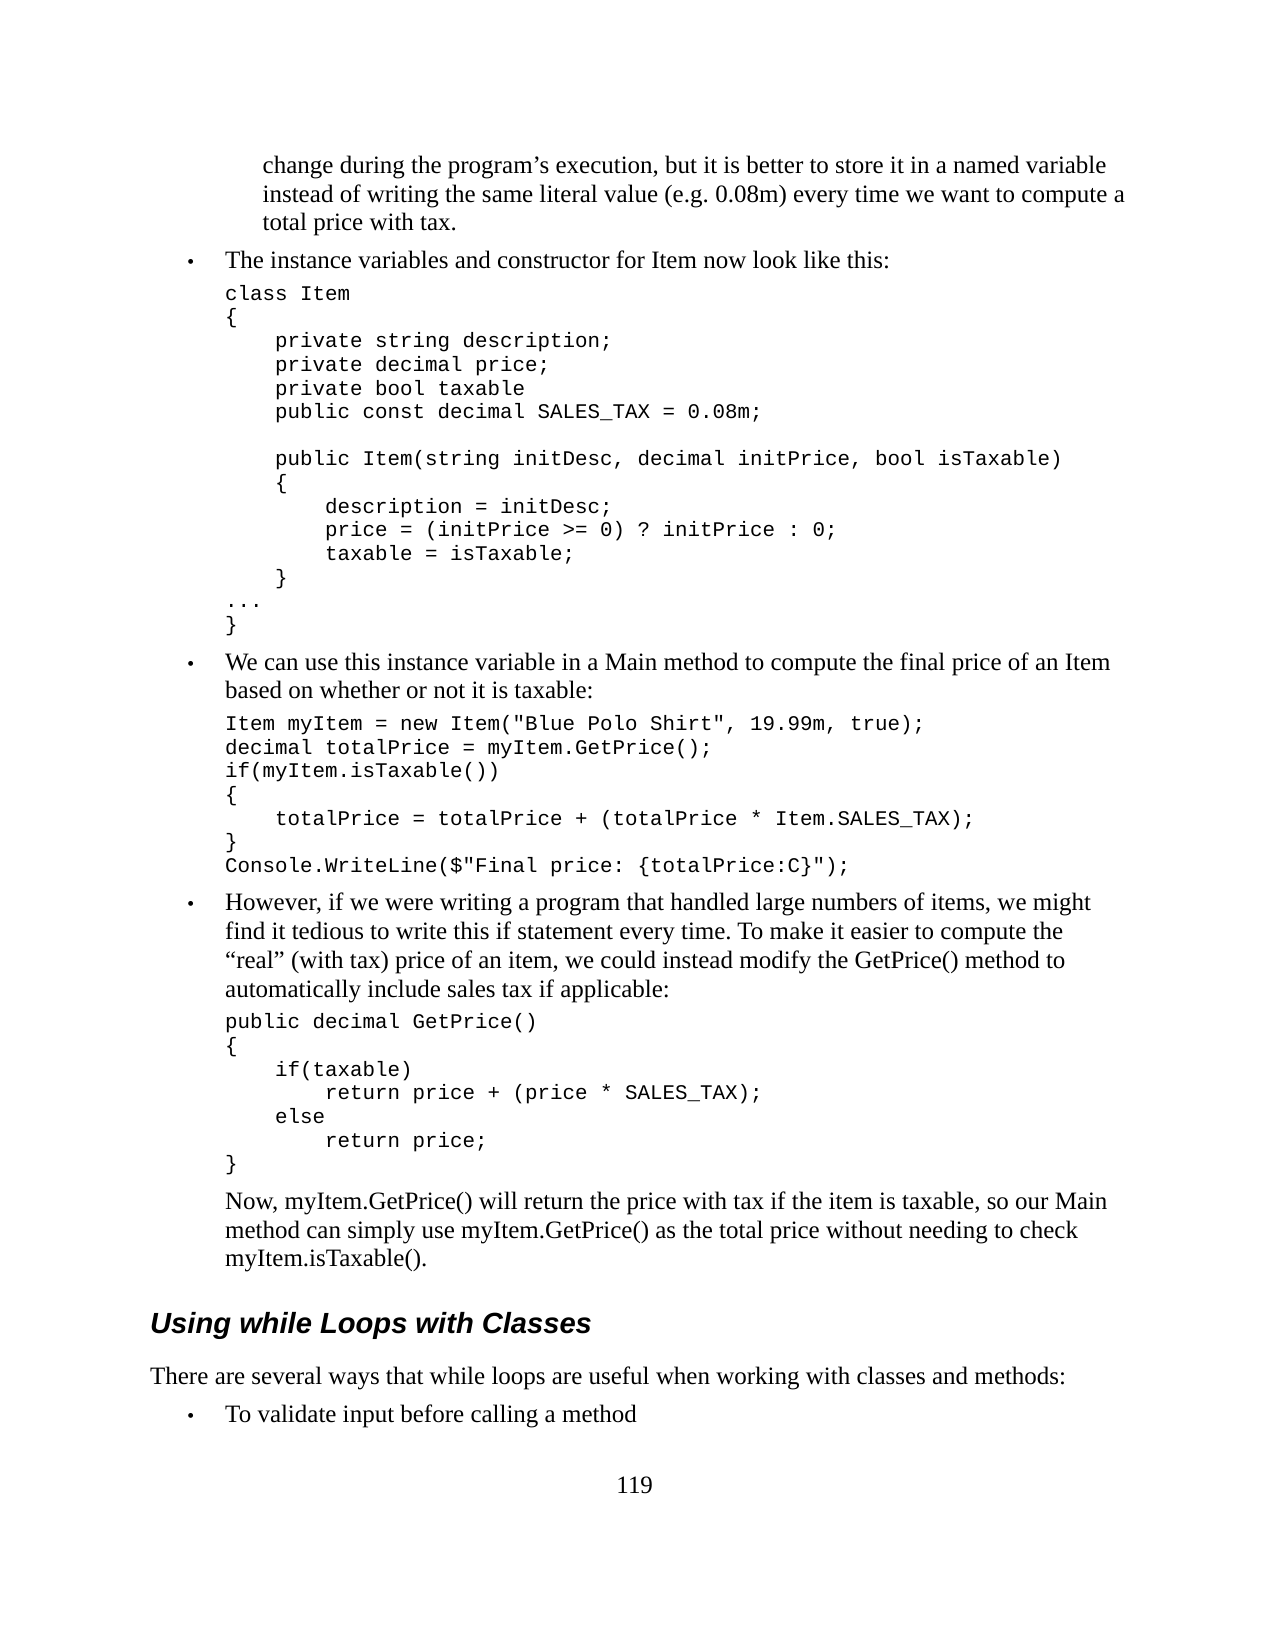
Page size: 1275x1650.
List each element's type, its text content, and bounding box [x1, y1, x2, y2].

text There are several ways that while loops are useful when working with classes and methods: [150, 1361, 1125, 1390]
list Item myItem = new Item("Blue Polo Shirt", 19.99m, true); [187, 713, 1125, 737]
list if(myItem.isTaxable()) [187, 760, 1125, 784]
list We can use this instance variable in a Main method to compute the final price of an Item based on whether or not it is taxable: [187, 647, 1125, 704]
list ... [187, 590, 1125, 614]
list Now, myItem.GetPrice() will return the price with tax if the item is taxable, so our Main method can simply use myItem.GetPrice() as the total price without needing to check myItem.isTaxable(). [187, 1186, 1125, 1272]
list decimal totalPrice = myItem.GetPrice(); [187, 737, 1125, 760]
list taxable = isTaxable; [187, 543, 1125, 567]
list class Item [187, 283, 1125, 307]
list public Item(string initDesc, decimal initPrice, bool isTaxable) [187, 448, 1125, 472]
list } [187, 567, 1125, 590]
list Console.WriteLine($"Final price: {totalPrice:C}"); [187, 855, 1125, 878]
list if(taxable) [187, 1059, 1125, 1082]
list The instance variables and constructor for Item now look like this: [187, 245, 1125, 274]
list return price + (price * SALES_TAX); [187, 1082, 1125, 1106]
list totalPrice = totalPrice + (totalPrice * Item.SALES_TAX); [187, 808, 1125, 831]
list } [187, 1153, 1125, 1177]
list } [187, 614, 1125, 638]
list public const decimal SALES_TAX = 0.08m; [187, 401, 1125, 425]
list However, if we were writing a program that handled large numbers of items, we might find it tedious to write this if statement every time. To make it easier to compute the “real” (with tax) price of an item, we could instead modify the GetPrice() method to automatically include sales tax if applicable: [187, 887, 1125, 1002]
list public decimal GetPrice() [187, 1011, 1125, 1035]
list private decimal price; [187, 354, 1125, 377]
list change during the program’s execution, but it is better to store it in a named variable instead of writing the same literal value (e.g. 0.08m) every time we want to compute a total price with tax. [225, 150, 1125, 236]
list private string description; [187, 330, 1125, 354]
list price = (initPrice >= 0) ? initPrice : 0; [187, 519, 1125, 543]
list } [187, 831, 1125, 855]
list { [187, 1035, 1125, 1059]
list To validate input before calling a method [187, 1399, 1125, 1428]
list { [187, 784, 1125, 808]
list { [187, 307, 1125, 330]
list private bool taxable [187, 377, 1125, 401]
list { [187, 472, 1125, 496]
list else [187, 1106, 1125, 1130]
list description = initDesc; [187, 496, 1125, 519]
list return price; [187, 1130, 1125, 1153]
subtitle Using while Loops with Classes [150, 1306, 1125, 1340]
